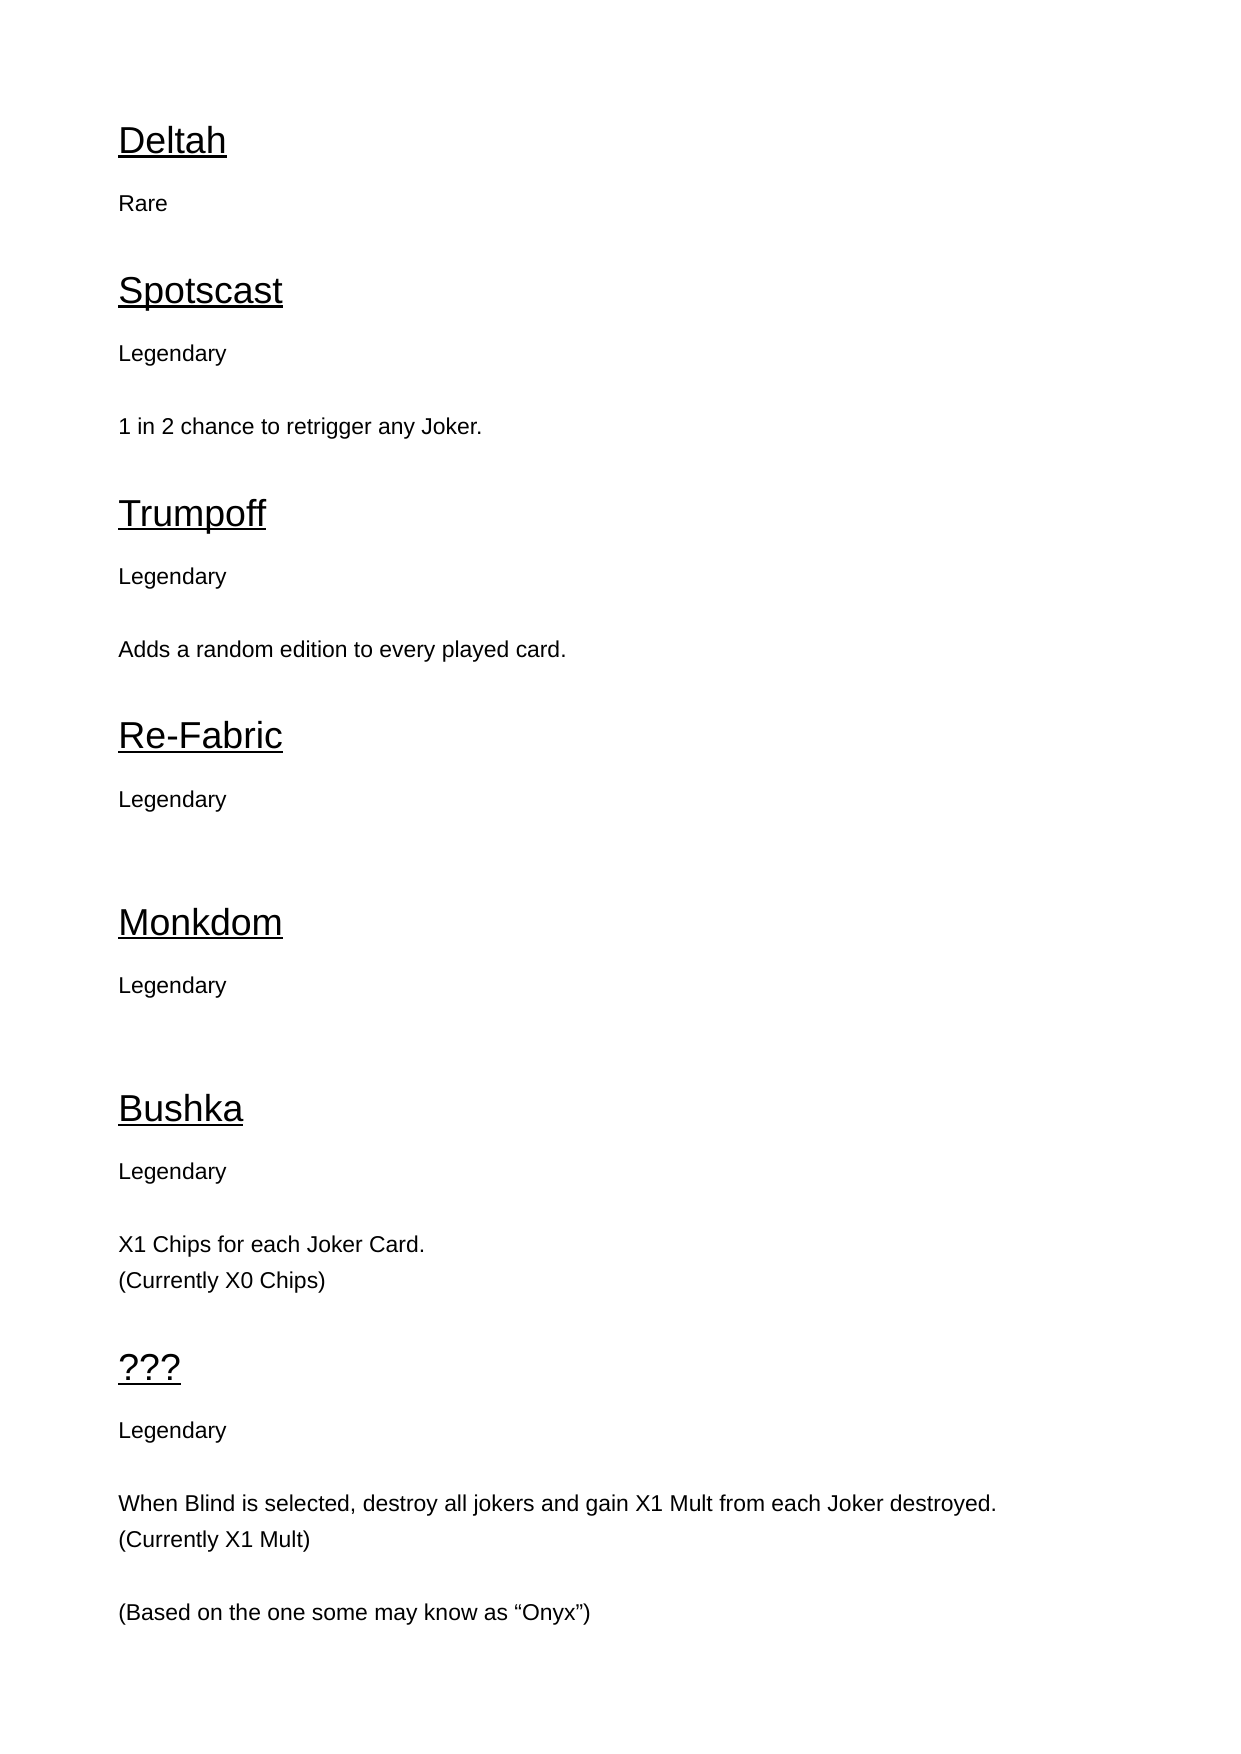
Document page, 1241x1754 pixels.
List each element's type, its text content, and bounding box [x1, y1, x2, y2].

text Legendary [118, 1158, 1122, 1184]
subtitle Spotscast [118, 268, 1122, 311]
text When Blind is selected, destroy all jokers and gain X1 Mult from each Joker destroyed. [118, 1490, 1122, 1516]
subtitle Trumpoff [118, 491, 1122, 534]
subtitle Re-Fabric [118, 713, 1122, 757]
text X1 Chips for each Joker Card. [118, 1231, 1122, 1257]
text Rare [118, 190, 1122, 216]
subtitle ??? [118, 1345, 1122, 1388]
text Legendary [118, 972, 1122, 998]
text (Currently X0 Chips) [118, 1267, 1122, 1294]
text Legendary [118, 563, 1122, 589]
subtitle Bushka [118, 1086, 1122, 1129]
text Adds a random edition to every played card. [118, 636, 1122, 662]
subtitle Deltah [118, 118, 1122, 161]
text (Currently X1 Mult) [118, 1526, 1122, 1553]
text Legendary [118, 786, 1122, 812]
subtitle Monkdom [118, 900, 1122, 943]
text 1 in 2 chance to retrigger any Joker. [118, 413, 1122, 439]
text Legendary [118, 340, 1122, 366]
text (Based on the one some may know as “Onyx”) [118, 1563, 1122, 1625]
text Legendary [118, 1417, 1122, 1444]
